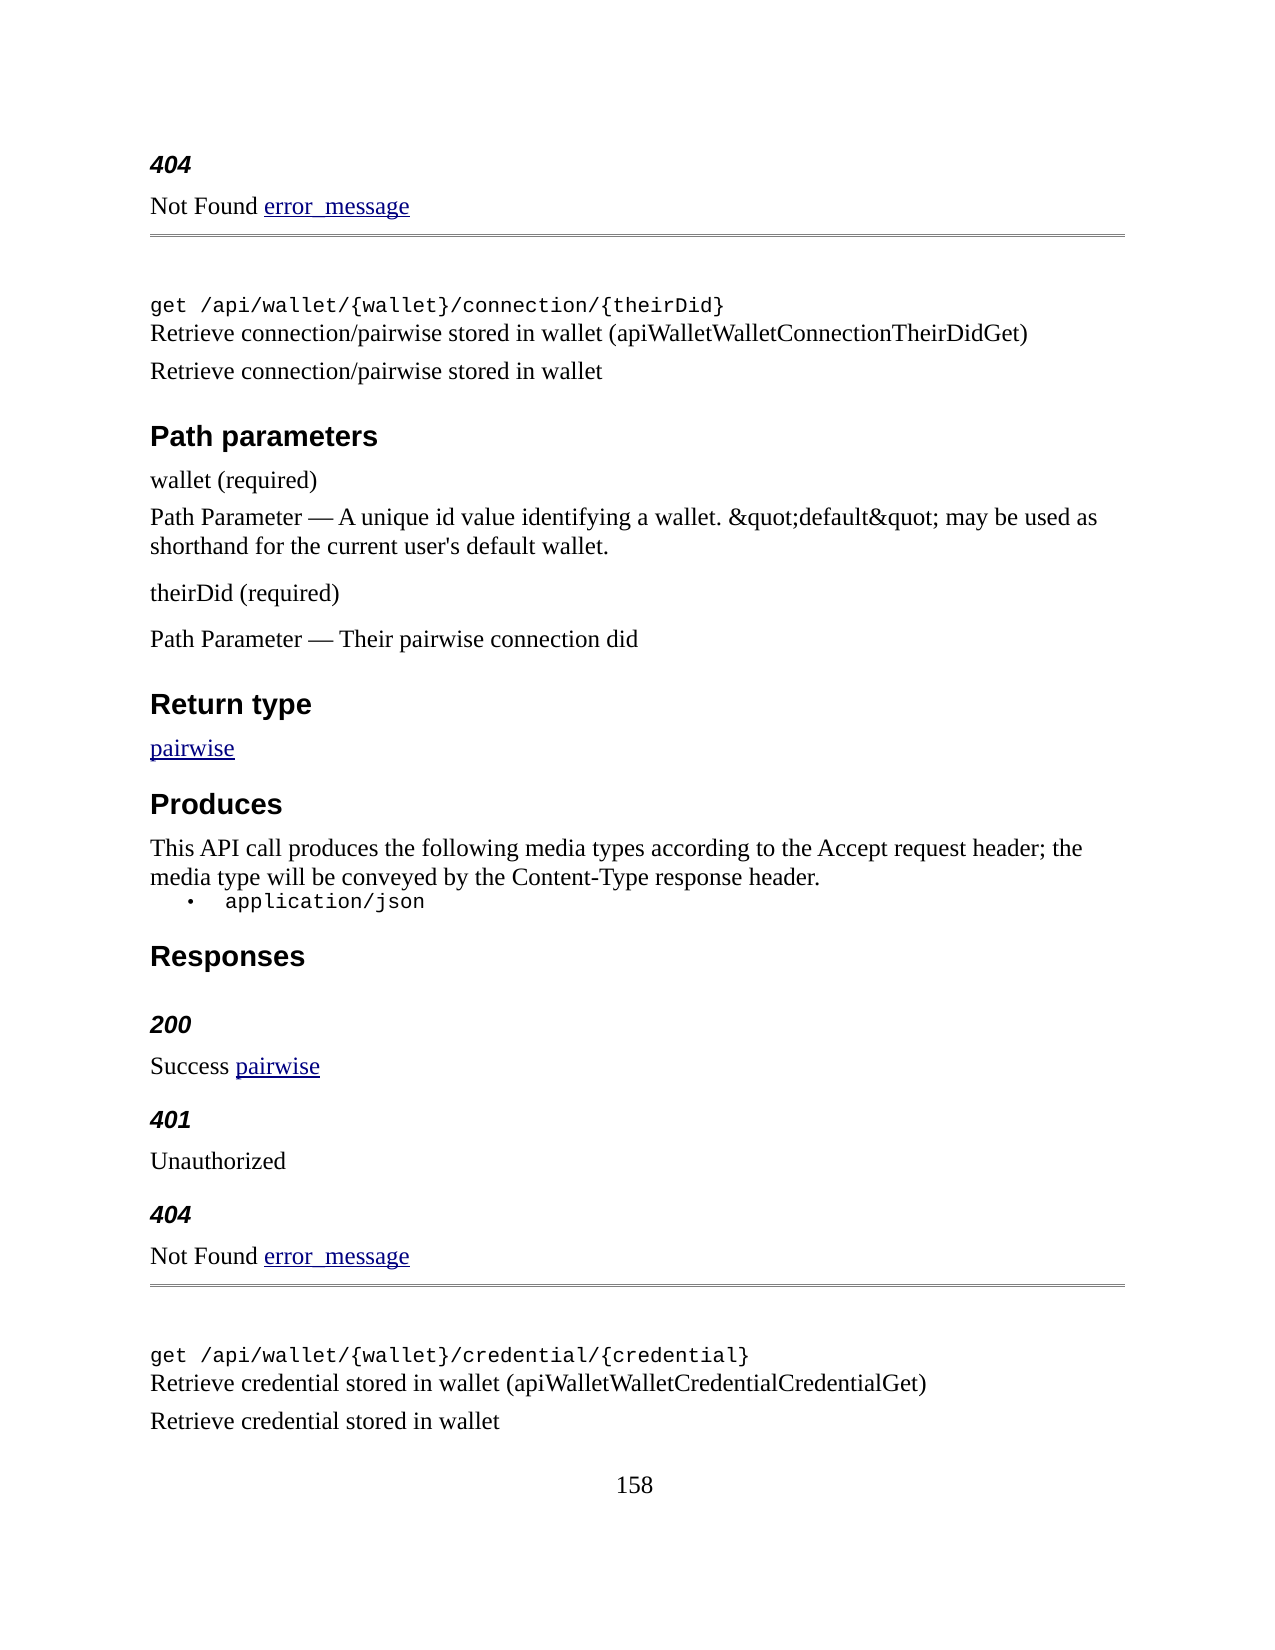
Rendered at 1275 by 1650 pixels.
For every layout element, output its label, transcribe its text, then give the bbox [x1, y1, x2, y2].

text Path Parameter — A unique id value identifying a wallet. &quot;default&quot; may be used as shorthand for the current user's default wallet. [150, 502, 1125, 560]
text wallet (required) [150, 465, 1125, 493]
text Not Found error_message [150, 1241, 1125, 1270]
text pairwise [150, 733, 1125, 762]
list application/json [187, 891, 1125, 914]
subtitle Responses [150, 939, 1125, 973]
text Unauthorized [150, 1146, 1125, 1175]
subtitle 404 [150, 1200, 1125, 1228]
text Retrieve connection/pairwise stored in wallet (apiWalletWalletConnectionTheirDidGet) [150, 318, 1125, 347]
text Path Parameter — Their pairwise connection did [150, 624, 1125, 653]
subtitle Produces [150, 787, 1125, 821]
subtitle 404 [150, 150, 1125, 178]
subtitle Return type [150, 687, 1125, 721]
subtitle Path parameters [150, 419, 1125, 452]
text Retrieve credential stored in wallet (apiWalletWalletCredentialCredentialGet) [150, 1368, 1125, 1397]
text This API call produces the following media types according to the Accept request header; the media type will be conveyed by the Content-Type response header. [150, 833, 1125, 891]
text theirDid (required) [150, 578, 1125, 607]
subtitle 200 [150, 1010, 1125, 1039]
text get /api/wallet/{wallet}/connection/{theirDid} [150, 295, 1125, 318]
text Retrieve connection/pairwise stored in wallet [150, 356, 1125, 385]
text Success pairwise [150, 1051, 1125, 1080]
text get /api/wallet/{wallet}/credential/{credential} [150, 1344, 1125, 1368]
subtitle 401 [150, 1105, 1125, 1134]
text Not Found error_message [150, 191, 1125, 220]
text Retrieve credential stored in wallet [150, 1406, 1125, 1435]
